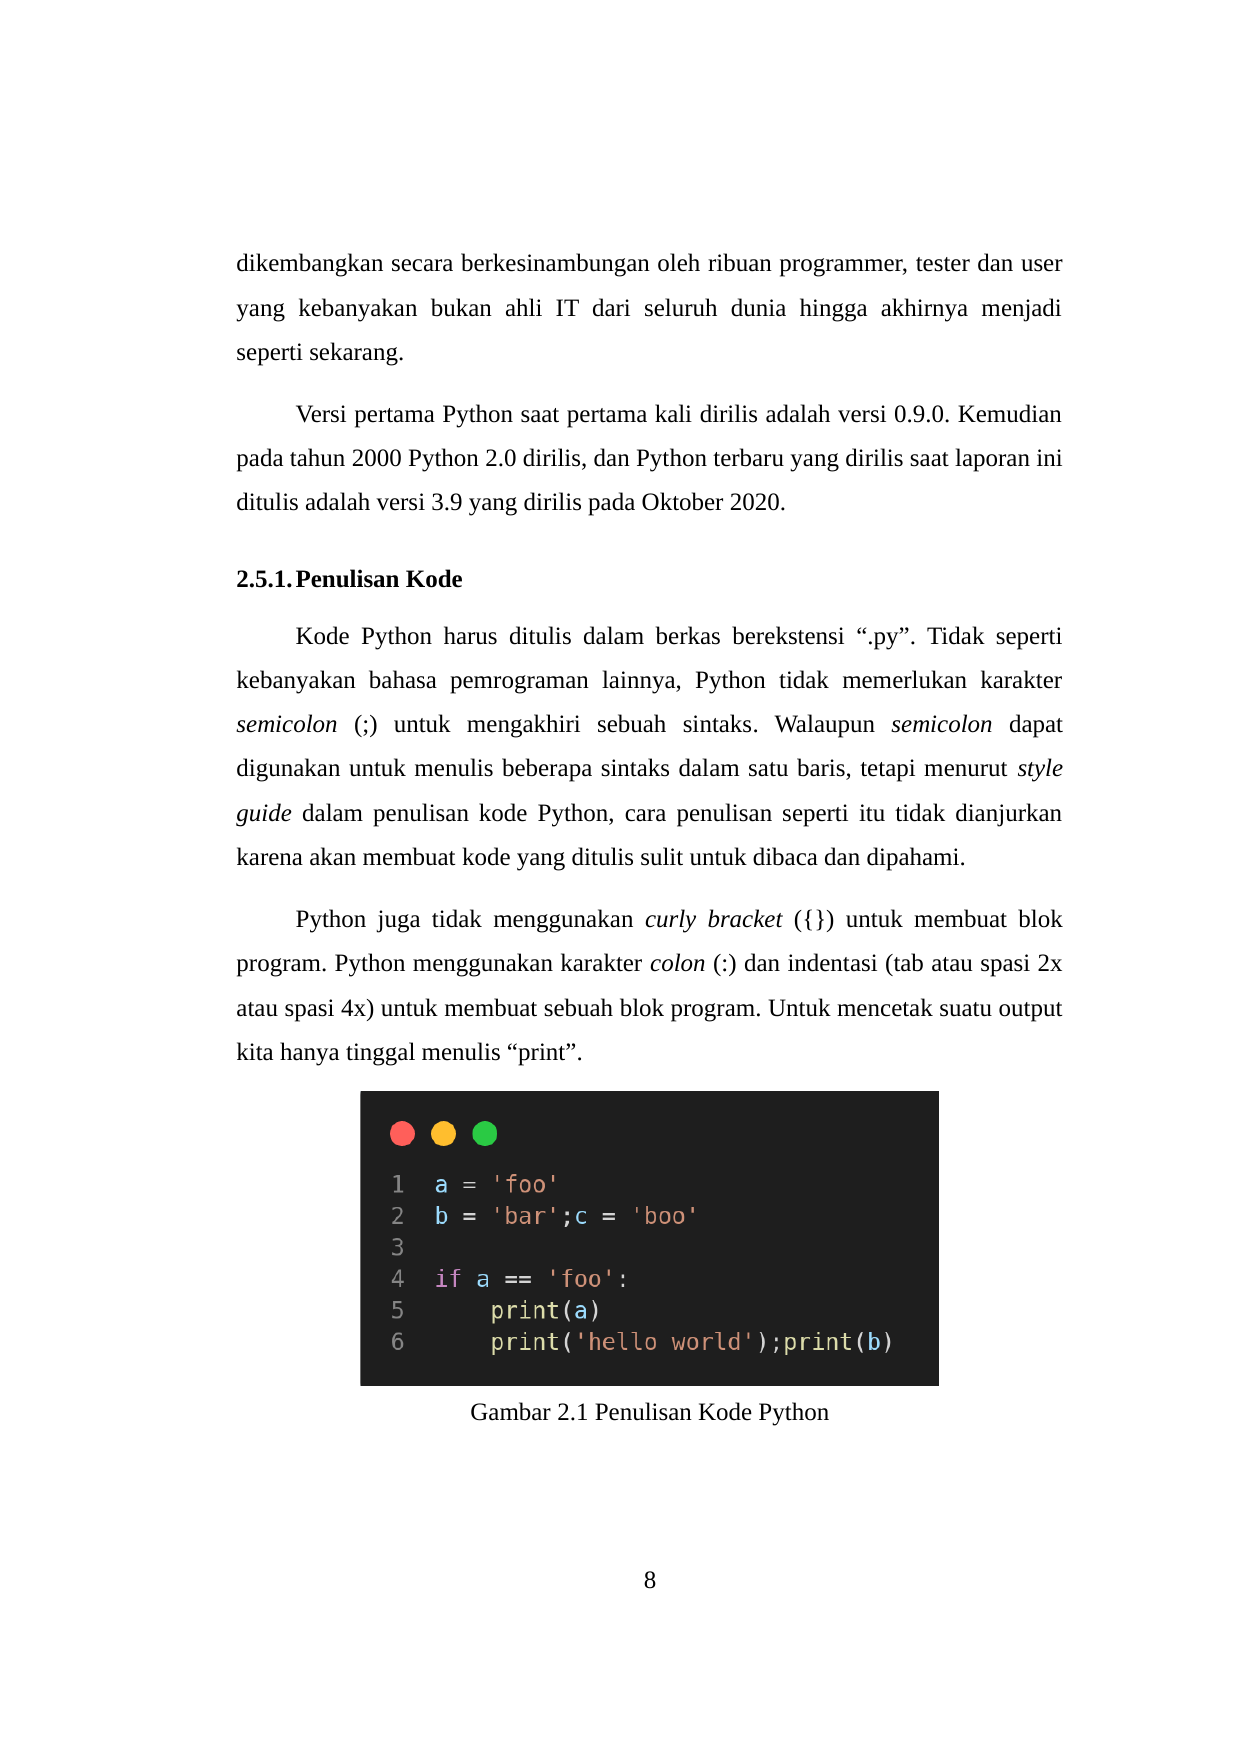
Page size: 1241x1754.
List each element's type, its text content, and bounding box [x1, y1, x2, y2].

text Gambar 2.1 Penulisan Kode Python [360, 1386, 939, 1429]
text Kode Python harus ditulis dalam berkas berekstensi “.py”. Tidak seperti kebanyakan bahasa pemrograman lainnya, Python tidak memerlukan karakter semicolon (;) untuk mengakhiri sebuah sintaks. Walaupun semicolon dapat digunakan untuk menulis beberapa sintaks dalam satu baris, tetapi menurut style guide dalam penulisan kode Python, cara penulisan seperti itu tidak dianjurkan karena akan membuat kode yang ditulis sulit untuk dibaca dan dipahami. [236, 609, 1063, 874]
text dikembangkan secara berkesinambungan oleh ribuan programmer, tester dan user yang kebanyakan bukan ahli IT dari seluruh dunia hingga akhirnya menjadi seperti sekarang. [236, 236, 1063, 369]
text [360, 1079, 939, 1091]
text Python juga tidak menggunakan curly bracket ({}) untuk membuat blok program. Python menggunakan karakter colon (:) dan indentasi (tab atau spasi 2x atau spasi 4x) untuk membuat sebuah blok program. Untuk mencetak suatu output kita hanya tinggal menulis “print”. [236, 892, 1063, 1069]
subtitle Penulisan Kode [236, 552, 1063, 596]
picture [360, 1091, 939, 1386]
text Versi pertama Python saat pertama kali dirilis adalah versi 0.9.0. Kemudian pada tahun 2000 Python 2.0 dirilis, dan Python terbaru yang dirilis saat laporan ini ditulis adalah versi 3.9 yang dirilis pada Oktober 2020. [236, 387, 1063, 519]
